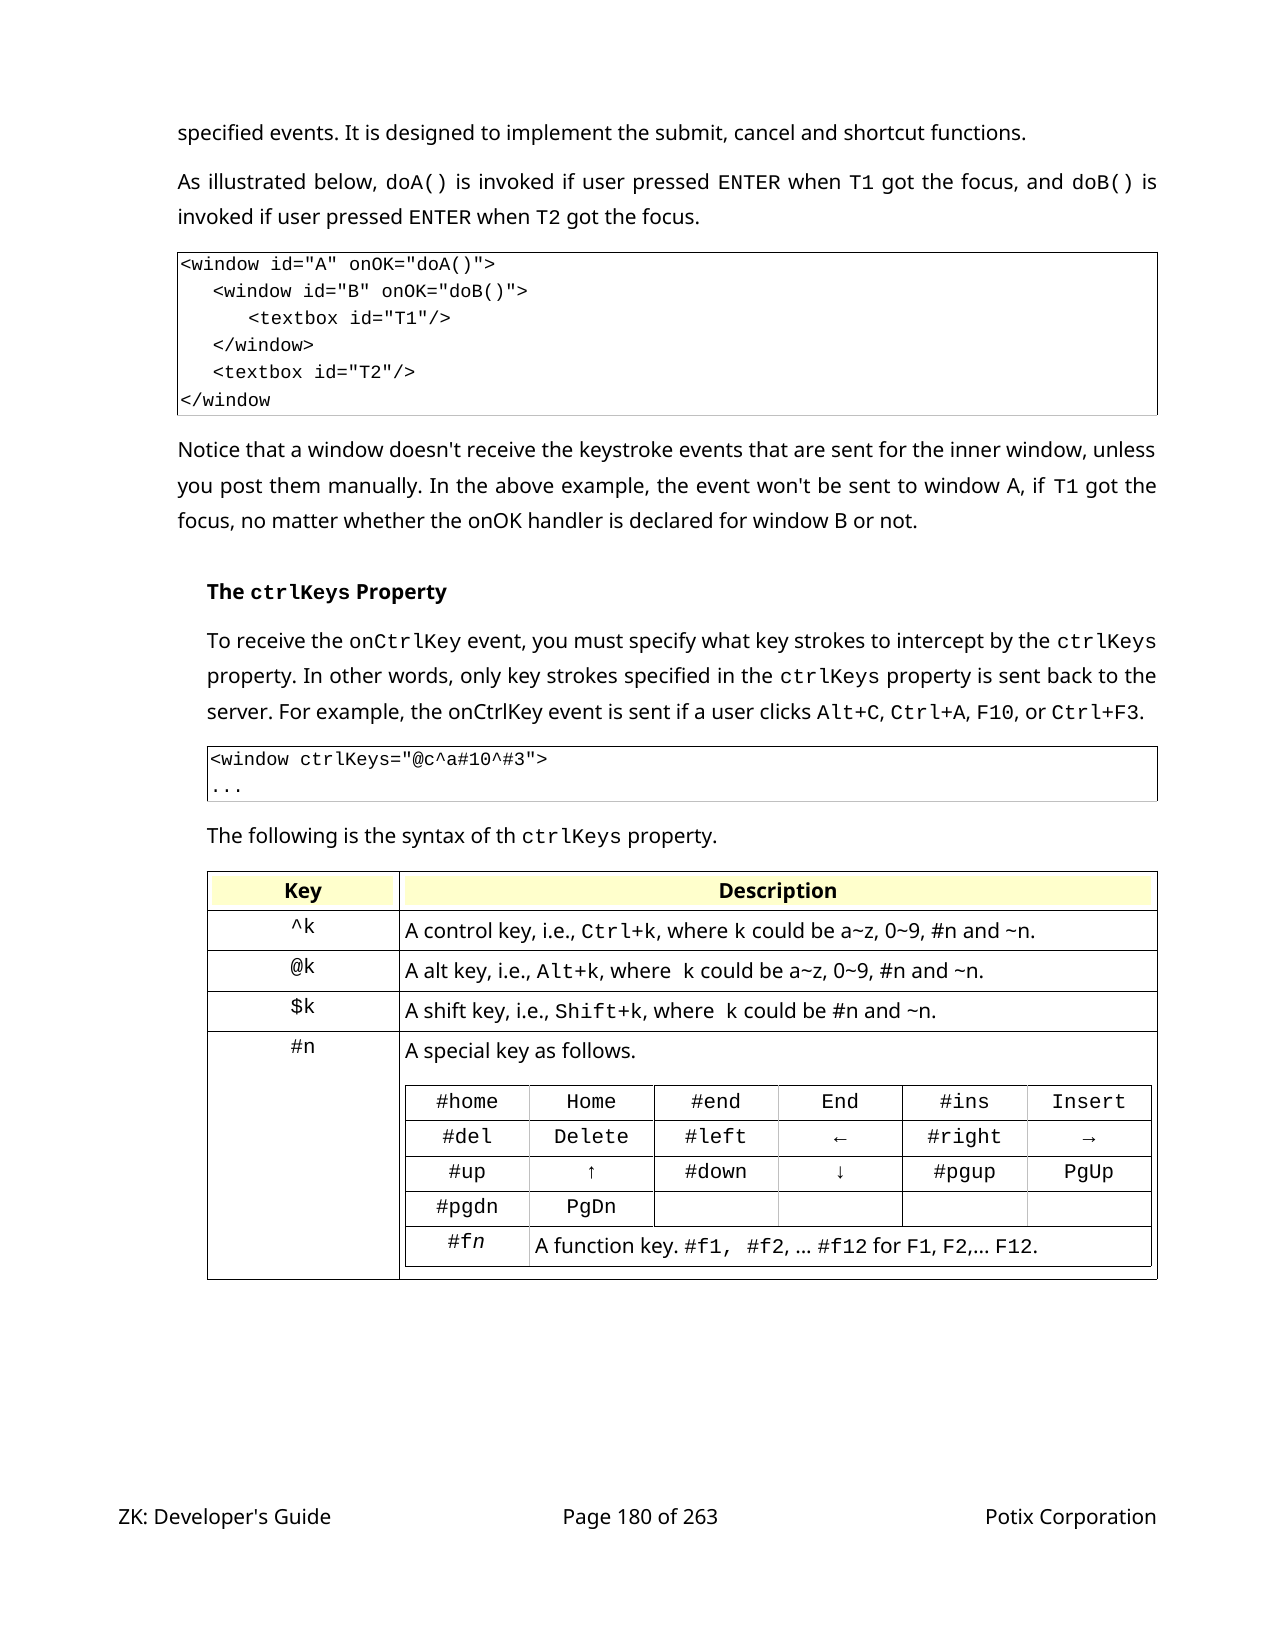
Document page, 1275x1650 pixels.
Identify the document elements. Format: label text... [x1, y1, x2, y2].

table_cell @k [208, 951, 399, 991]
table_header #end [655, 1086, 778, 1120]
table_header Description [400, 872, 1157, 910]
table_header #ins [903, 1086, 1027, 1120]
text <window id="A" onOK="doA()"> [178, 253, 1157, 276]
subtitle The ctrlKeys Property [207, 577, 1157, 606]
text The following is the syntax of th ctrlKeys property. [207, 821, 1157, 850]
table_header End [779, 1086, 902, 1120]
table_cell PgDn [530, 1192, 653, 1226]
table_cell A function key. #f1, #f2, ... #f12 for F1, F2,... F12. [530, 1227, 1151, 1266]
table_cell ↓ [779, 1157, 902, 1191]
table_cell A special key as follows. [400, 1032, 1157, 1279]
text <window id="B" onOK="doB()"> [178, 279, 1157, 303]
table_header Key [208, 872, 399, 910]
table_cell A alt key, i.e., Alt+k, where k could be a~z, 0~9, #n and ~n. [400, 951, 1157, 991]
table_cell ^k [208, 911, 399, 950]
text </window> [178, 333, 1157, 357]
table_header Home [530, 1086, 653, 1120]
table_cell ↑ [530, 1157, 653, 1191]
table_header #home [406, 1086, 529, 1120]
table_cell Delete [530, 1121, 653, 1156]
text To receive the onCtrlKey event, you must specify what key strokes to intercept by the ctrlKeys property. In other words, only key strokes specified in the ctrlKeys property is sent back to the server. For example, the onCtrlKey event is sent if a user clicks Alt+C, Ctrl+A, F10, or Ctrl+F3. [207, 626, 1157, 726]
table_cell [655, 1192, 778, 1226]
table_cell ← [779, 1121, 902, 1156]
table_cell #pgup [903, 1157, 1027, 1191]
text ... [208, 773, 1157, 801]
text Notice that a window doesn't receive the keystroke events that are sent for the inner window, unless you post them manually. In the above example, the event won't be sent to window A, if T1 got the focus, no matter whether the onOK handler is declared for window B or not. [177, 436, 1157, 534]
table_cell → [1028, 1121, 1151, 1156]
table_cell #right [903, 1121, 1027, 1156]
table_cell $k [208, 992, 399, 1031]
text specified events. It is designed to implement the submit, cancel and shortcut functions. [177, 118, 1157, 146]
table_header Insert [1028, 1086, 1151, 1120]
table_cell #up [406, 1157, 529, 1191]
table_cell #fn [406, 1227, 529, 1266]
table_cell PgUp [1028, 1157, 1151, 1191]
table_cell [1028, 1192, 1151, 1226]
text <textbox id="T2"/> [178, 360, 1157, 385]
table_cell #left [655, 1121, 778, 1156]
table_cell #down [655, 1157, 778, 1191]
table_cell #n [208, 1032, 399, 1279]
table_cell A shift key, i.e., Shift+k, where k could be #n and ~n. [400, 992, 1157, 1031]
table_cell [779, 1192, 902, 1226]
text <window ctrlKeys="@c^a#10^#3"> [208, 747, 1157, 771]
table_cell A control key, i.e., Ctrl+k, where k could be a~z, 0~9, #n and ~n. [400, 911, 1157, 950]
text As illustrated below, doA() is invoked if user pressed ENTER when T1 got the focus, and doB() is invoked if user pressed ENTER when T2 got the focus. [177, 167, 1157, 231]
table_cell #pgdn [406, 1192, 529, 1226]
table_cell [903, 1192, 1027, 1226]
table_cell #del [406, 1121, 529, 1156]
text </window [178, 388, 1157, 415]
text <textbox id="T1"/> [178, 306, 1157, 330]
